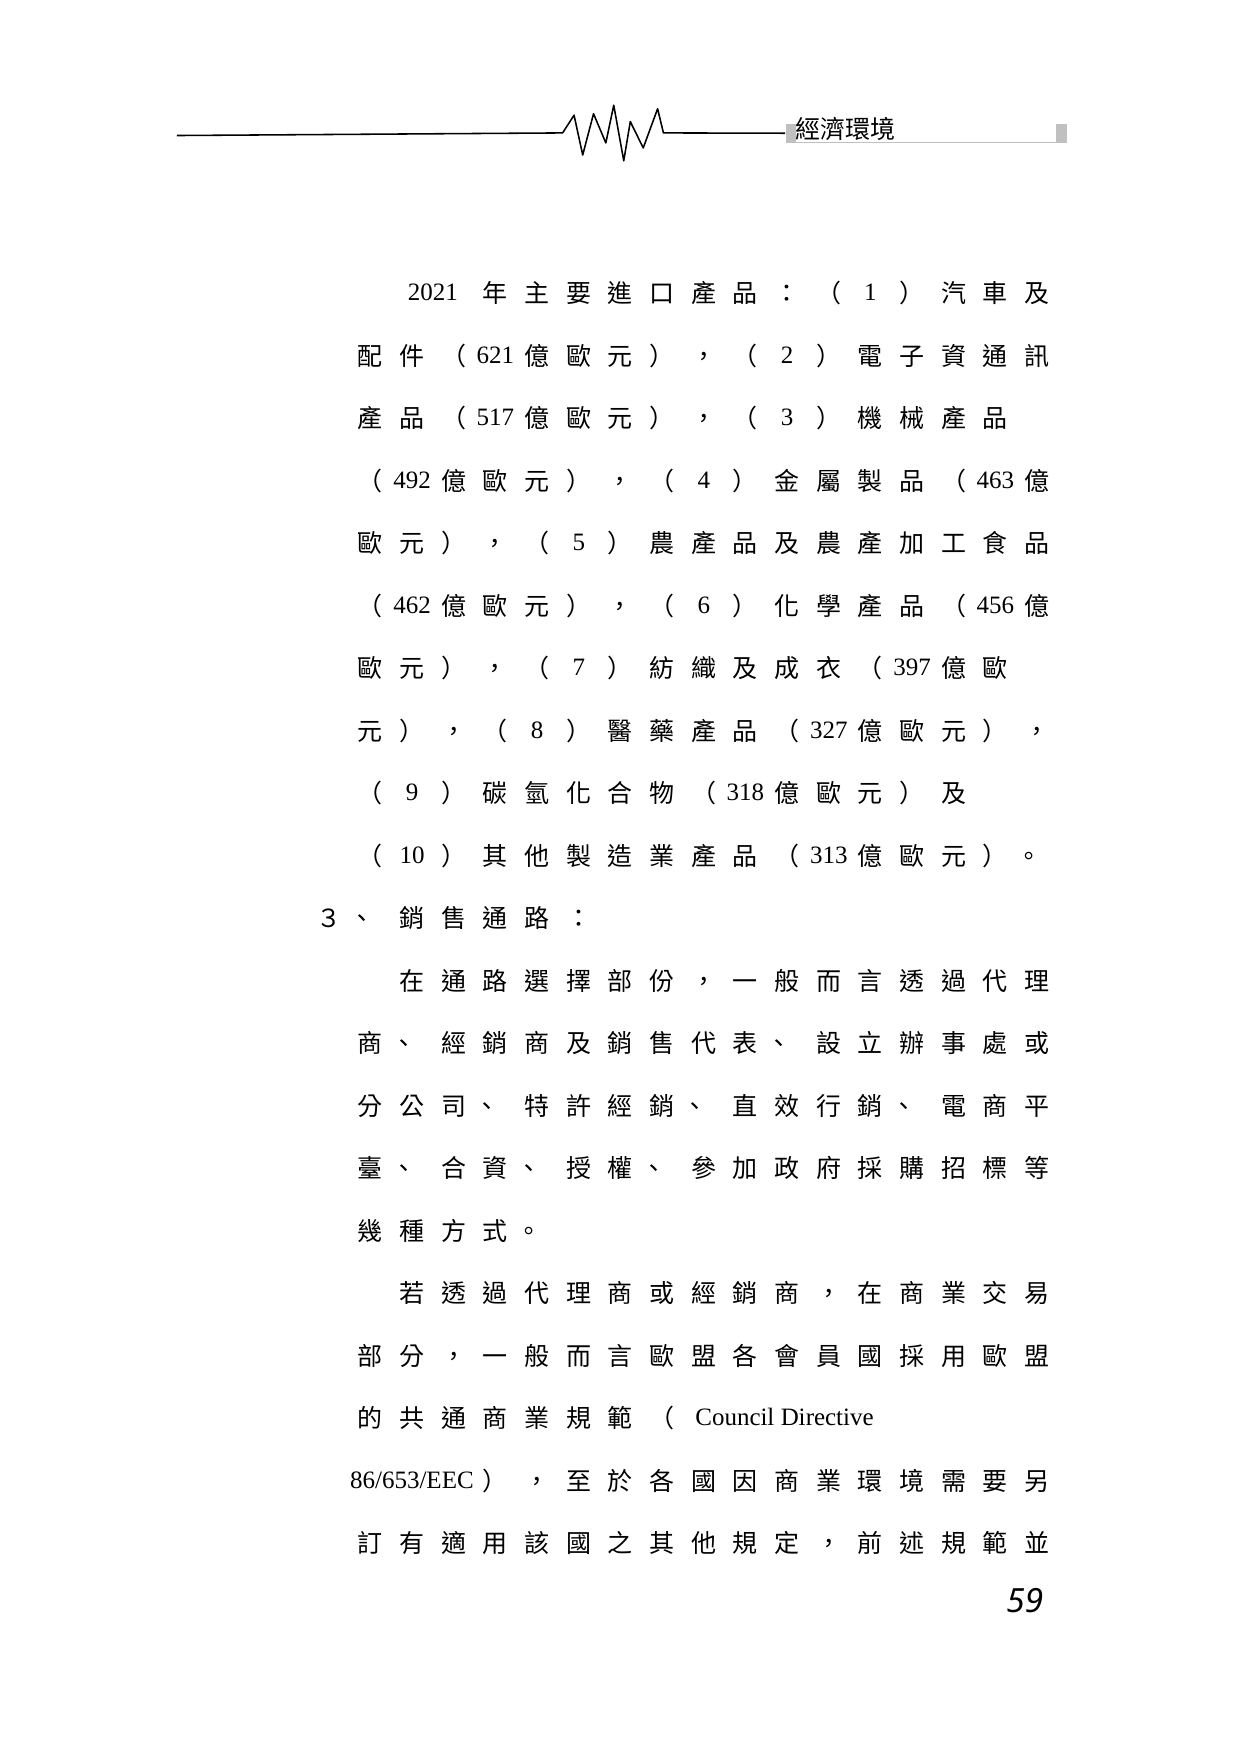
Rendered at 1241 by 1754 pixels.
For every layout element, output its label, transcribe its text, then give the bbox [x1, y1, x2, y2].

text 在通路選擇部份，一般而言透過代理商、經銷商及銷售代表、設立辦事處或分公司、特許經銷、直效行銷、電商平臺、合資、授權、參加政府採購招標等幾種方式。 [330, 938, 1058, 1250]
text 若透過代理商或經銷商，在商業交易部分，一般而言歐盟各會員國採用歐盟的共通商業規範（Council Directive 86/653/EEC），至於各國因商業環境需要另訂有適用該國之其他規定，前述規範並 [330, 1250, 1058, 1563]
text 2021年主要進口產品：（1）汽車及配件（621億歐元），（2）電子資通訊產品（517億歐元），（3）機械產品（492億歐元），（4）金屬製品（463億歐元），（5）農產品及農產加工食品（462億歐元），（6）化學產品（456億歐元），（7）紡織及成衣（397億歐元），（8）醫藥產品（327億歐元），（9）碳氫化合物（318億歐元）及（10）其他製造業產品（313億歐元）。 [330, 250, 1058, 875]
text ３、銷售通路： [281, 875, 1058, 938]
